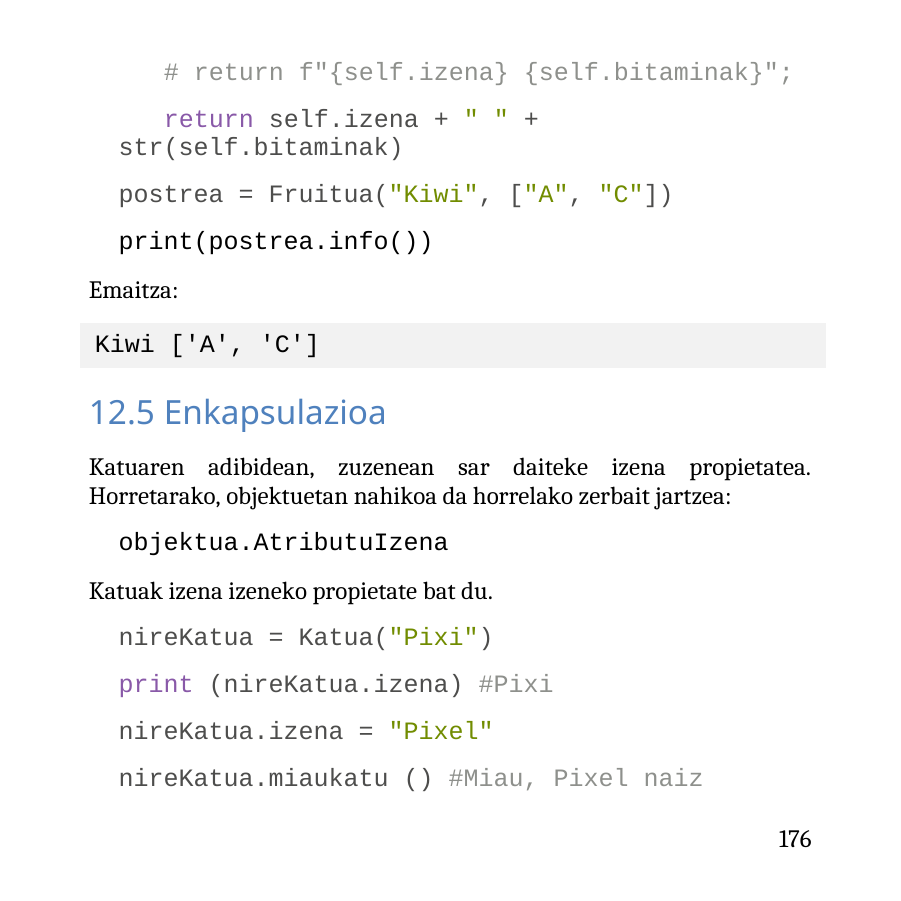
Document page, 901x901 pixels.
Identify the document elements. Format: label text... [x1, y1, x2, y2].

text Kiwi ['A', 'C'] [86, 330, 820, 362]
text Katuak izena izeneko propietate bat du. [89, 577, 811, 605]
text nireKatua.izena = "Pixel" [118, 718, 811, 747]
text nireKatua = Katua("Pixi") [118, 624, 811, 652]
text objektua.AtributuIzena [118, 529, 811, 558]
text return self.izena + " " + str(self.bitaminak) [118, 106, 811, 163]
text print(postrea.info()) [118, 229, 811, 257]
text # return f"{self.izena} {self.bitaminak}"; [118, 59, 811, 87]
subtitle Enkapsulazioa [89, 389, 811, 434]
text nireKatua.miaukatu () #Miau, Pixel naiz [118, 765, 811, 794]
text Emaitza: [89, 276, 811, 304]
text print (nireKatua.izena) #Pixi [118, 671, 811, 699]
text postrea = Fruitua("Kiwi", ["A", "C"]) [118, 182, 811, 210]
text Katuaren adibidean, zuzenean sar daiteke izena propietatea. Horretarako, objektuetan nahikoa da horrelako zerbait jartzea: [89, 453, 811, 511]
